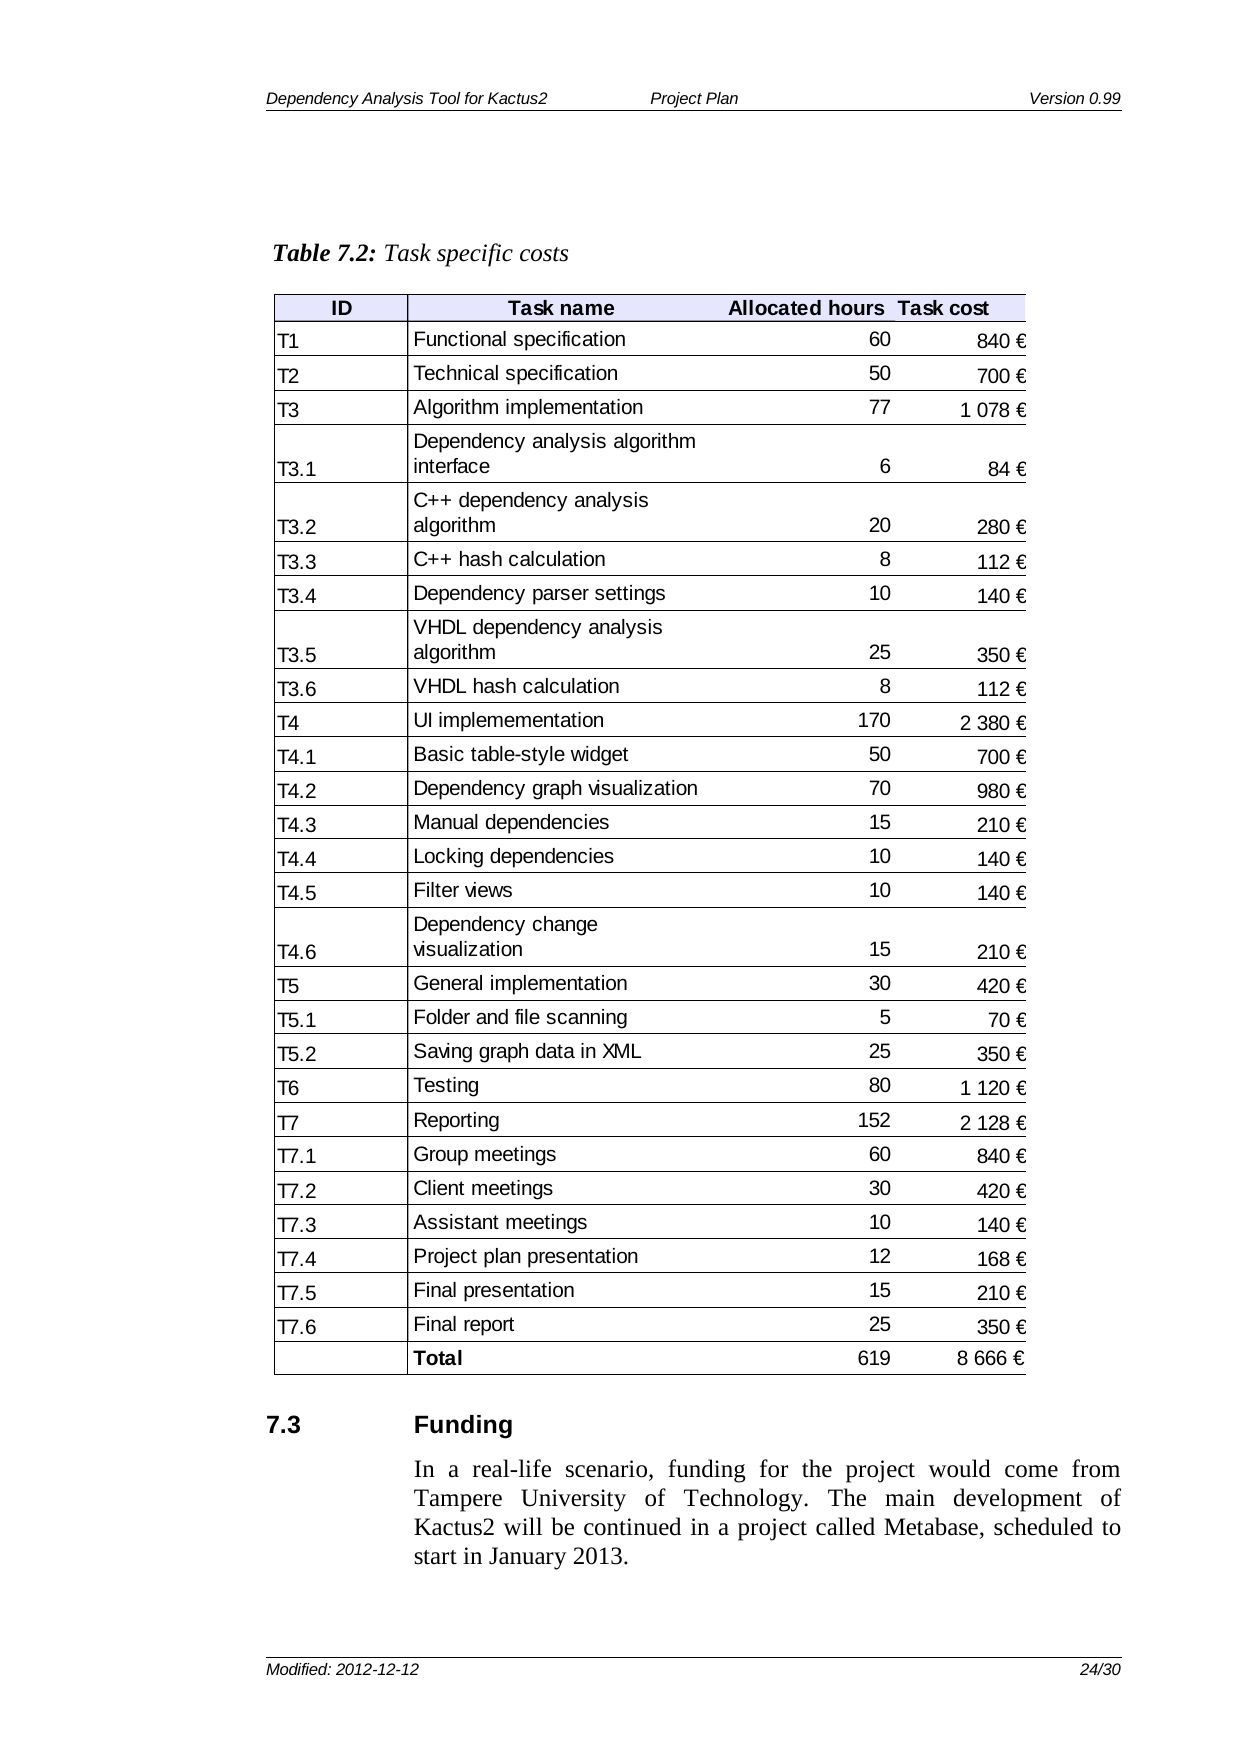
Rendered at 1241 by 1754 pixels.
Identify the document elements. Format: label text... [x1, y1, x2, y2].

text In a real-life scenario, funding for the project would come from Tampere University of Technology. The main development of Kactus2 will be continued in a project called Metabase, scheduled to start in January 2013. [413, 1453, 1122, 1570]
subtitle Funding [266, 1410, 1122, 1439]
text Table 7.2: Task specific costs [272, 238, 1025, 267]
